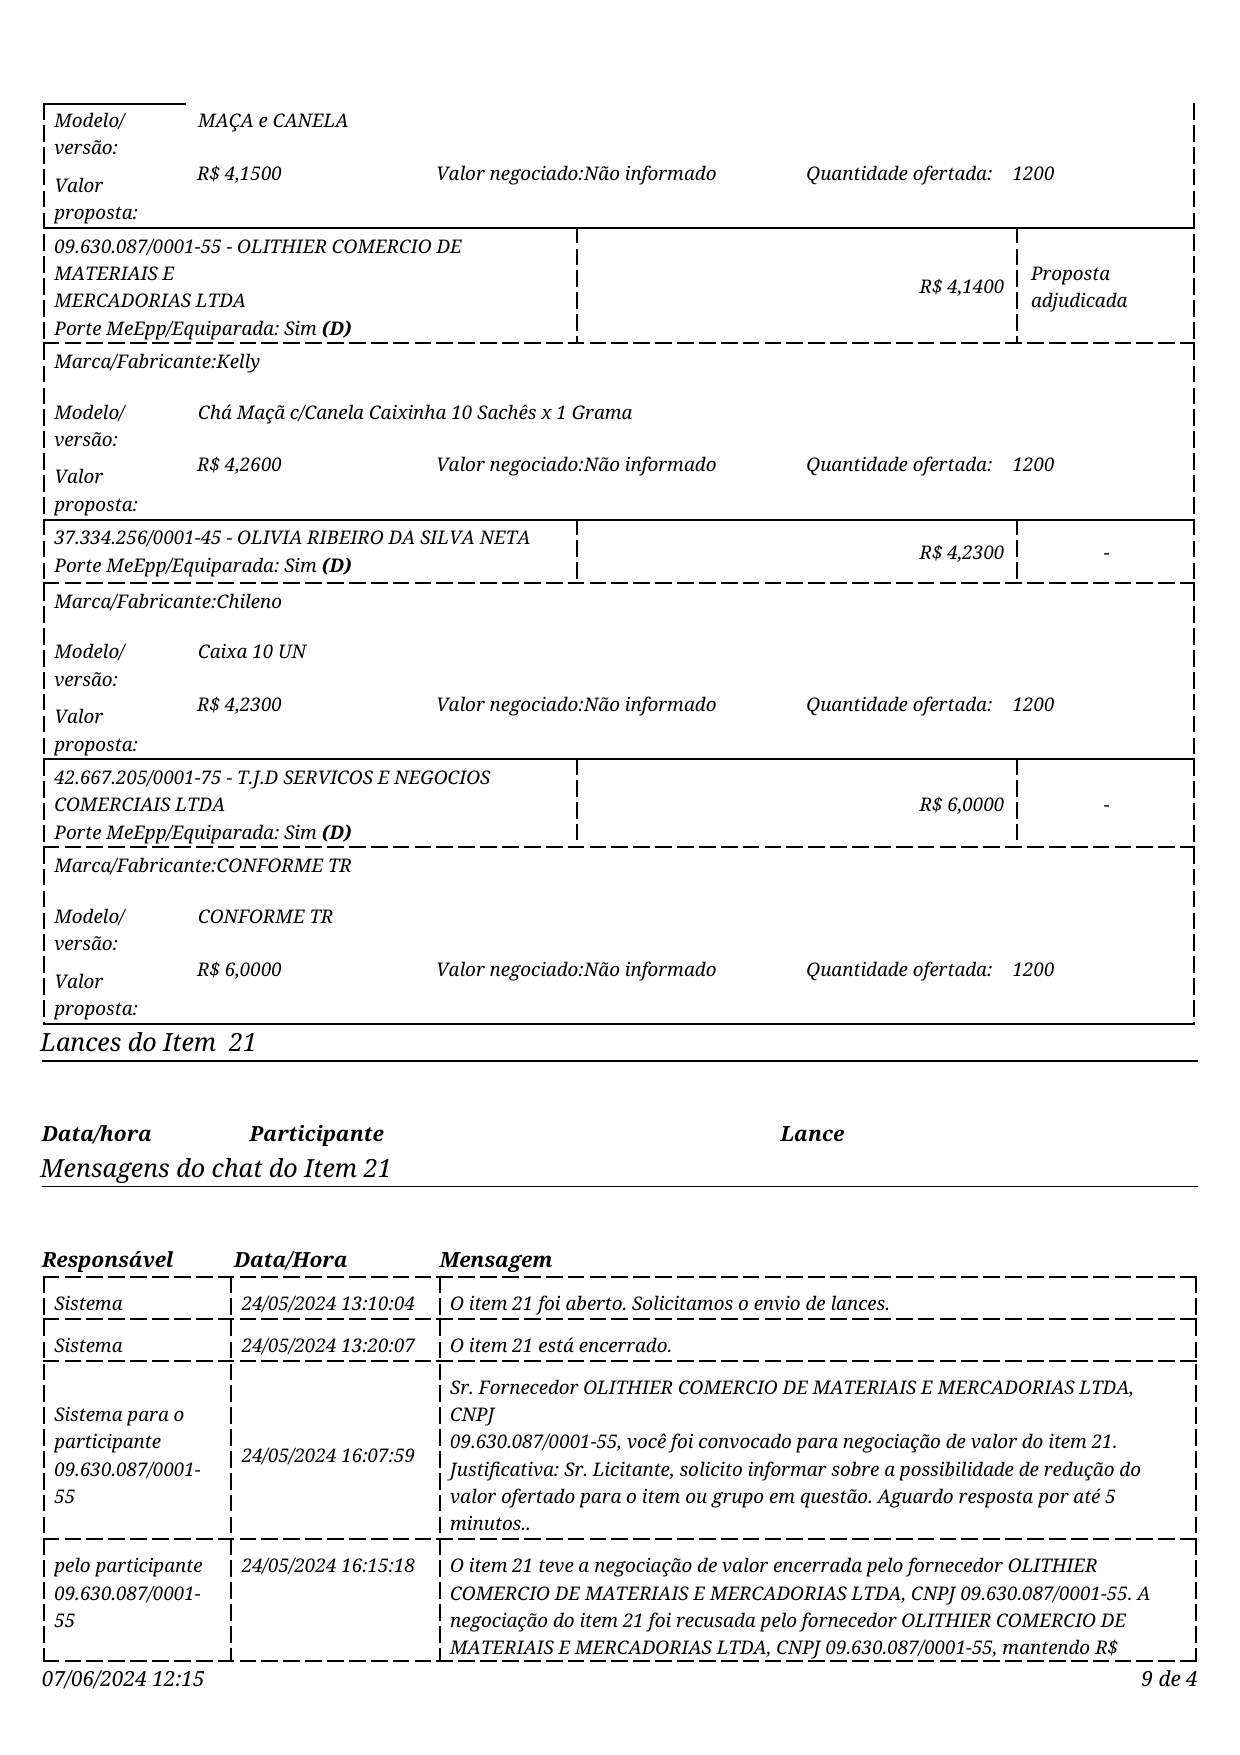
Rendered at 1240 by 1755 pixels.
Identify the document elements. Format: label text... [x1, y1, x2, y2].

table_cell 09.630.087/0001-55 - OLITHIER COMERCIO DE MATERIAIS E MERCADORIAS LTDA Porte MeEpp/Equiparada: Sim (D) [44, 229, 577, 342]
table_cell O item 21 está encerrado. [440, 1318, 1196, 1360]
table_cell [788, 395, 1194, 445]
table_header Sistema [44, 1276, 231, 1318]
table_cell [577, 521, 787, 582]
table_cell R$ 4,1500 Valor negociado: Não informado [186, 154, 787, 227]
table_cell Modelo/versão: Valor proposta: [44, 395, 186, 518]
table_cell [788, 635, 1194, 685]
text Data/hora Participante Lance [42, 1119, 1200, 1148]
table_cell Modelo/versão: Valor proposta: [44, 635, 186, 758]
table_cell R$ 4,2600 Valor negociado: Não informado [186, 445, 787, 518]
table_cell Quantidade ofertada: [788, 445, 1002, 518]
table_cell [788, 846, 1194, 899]
table_cell Quantidade ofertada: [788, 154, 1002, 227]
table_cell 1200 [1002, 685, 1194, 758]
table_cell Caixa 10 UN [186, 635, 787, 685]
table_cell pelo participante 09.630.087/0001-55 [44, 1538, 231, 1660]
table_cell - [1017, 760, 1194, 846]
table_cell 42.667.205/0001-75 - T.J.D SERVICOS E NEGOCIOS COMERCIAIS LTDA Porte MeEpp/Equiparada: Sim (D) [44, 760, 577, 846]
table_cell MAÇA e CANELA [186, 103, 787, 154]
table_cell 1200 [1002, 445, 1194, 518]
table_cell R$ 6,0000 Valor negociado: Não informado [186, 950, 787, 1023]
table_cell 24/05/2024 13:20:07 [231, 1318, 439, 1360]
table_cell Marca/Fabricante: Kelly [44, 342, 787, 395]
table_cell CONFORME TR [186, 899, 787, 949]
table_header O item 21 foi aberto. Solicitamos o envio de lances. [440, 1276, 1196, 1318]
table_cell Marca/Fabricante: Chileno [44, 582, 787, 634]
table_cell [577, 229, 787, 342]
table_cell R$ 6,0000 [788, 760, 1017, 846]
table_cell - [1017, 521, 1194, 582]
table_cell [788, 103, 1194, 154]
table_cell 24/05/2024 16:07:59 [231, 1360, 439, 1538]
text Responsável Data/Hora Mensagem [42, 1245, 1200, 1274]
table_cell 1200 [1002, 950, 1194, 1023]
table_cell 24/05/2024 16:15:18 [231, 1538, 439, 1660]
table_cell R$ 4,2300 Valor negociado: Não informado [186, 685, 787, 758]
table_header 24/05/2024 13:10:04 [231, 1276, 439, 1318]
table_cell [788, 582, 1194, 634]
table_cell R$ 4,1400 [788, 229, 1017, 342]
table_cell O item 21 teve a negociação de valor encerrada pelo fornecedor OLITHIER COMERCIO DE MATERIAIS E MERCADORIAS LTDA, CNPJ 09.630.087/0001-55. A negociação do item 21 foi recusada pelo fornecedor OLITHIER COMERCIO DE MATERIAIS E MERCADORIAS LTDA, CNPJ 09.630.087/0001-55, mantendo R$ [440, 1538, 1196, 1660]
text Lances do Item 21 [40, 1025, 1200, 1059]
table_cell Quantidade ofertada: [788, 950, 1002, 1023]
table_cell [788, 342, 1194, 395]
table_cell [788, 899, 1194, 949]
table_cell Modelo/versão: Valor proposta: [44, 899, 186, 1023]
table_cell Chá Maçã c/Canela Caixinha 10 Sachês x 1 Grama [186, 395, 787, 445]
table_cell [577, 760, 787, 846]
table_cell 37.334.256/0001-45 - OLIVIA RIBEIRO DA SILVA NETA Porte MeEpp/Equiparada: Sim (D) [44, 521, 577, 582]
table_cell Marca/Fabricante: CONFORME TR [44, 846, 787, 899]
table_cell 1200 [1002, 154, 1194, 227]
text Mensagens do chat do Item 21 [40, 1150, 1200, 1184]
table_cell Sr. Fornecedor OLITHIER COMERCIO DE MATERIAIS E MERCADORIAS LTDA, CNPJ 09.630.087/0001-55, você foi convocado para negociação de valor do item 21. Justificativa: Sr. Licitante, solicito informar sobre a possibilidade de redução do valor ofertado para o item ou grupo em questão. Aguardo resposta por até 5 minutos.. [440, 1360, 1196, 1538]
table_cell Sistema [44, 1318, 231, 1360]
table_cell Sistema para o participante 09.630.087/0001-55 [44, 1360, 231, 1538]
table_cell R$ 4,2300 [788, 521, 1017, 582]
table_cell Proposta adjudicada [1017, 229, 1194, 342]
table_cell Modelo/versão: Valor proposta: [44, 105, 186, 227]
table_cell Quantidade ofertada: [788, 685, 1002, 758]
